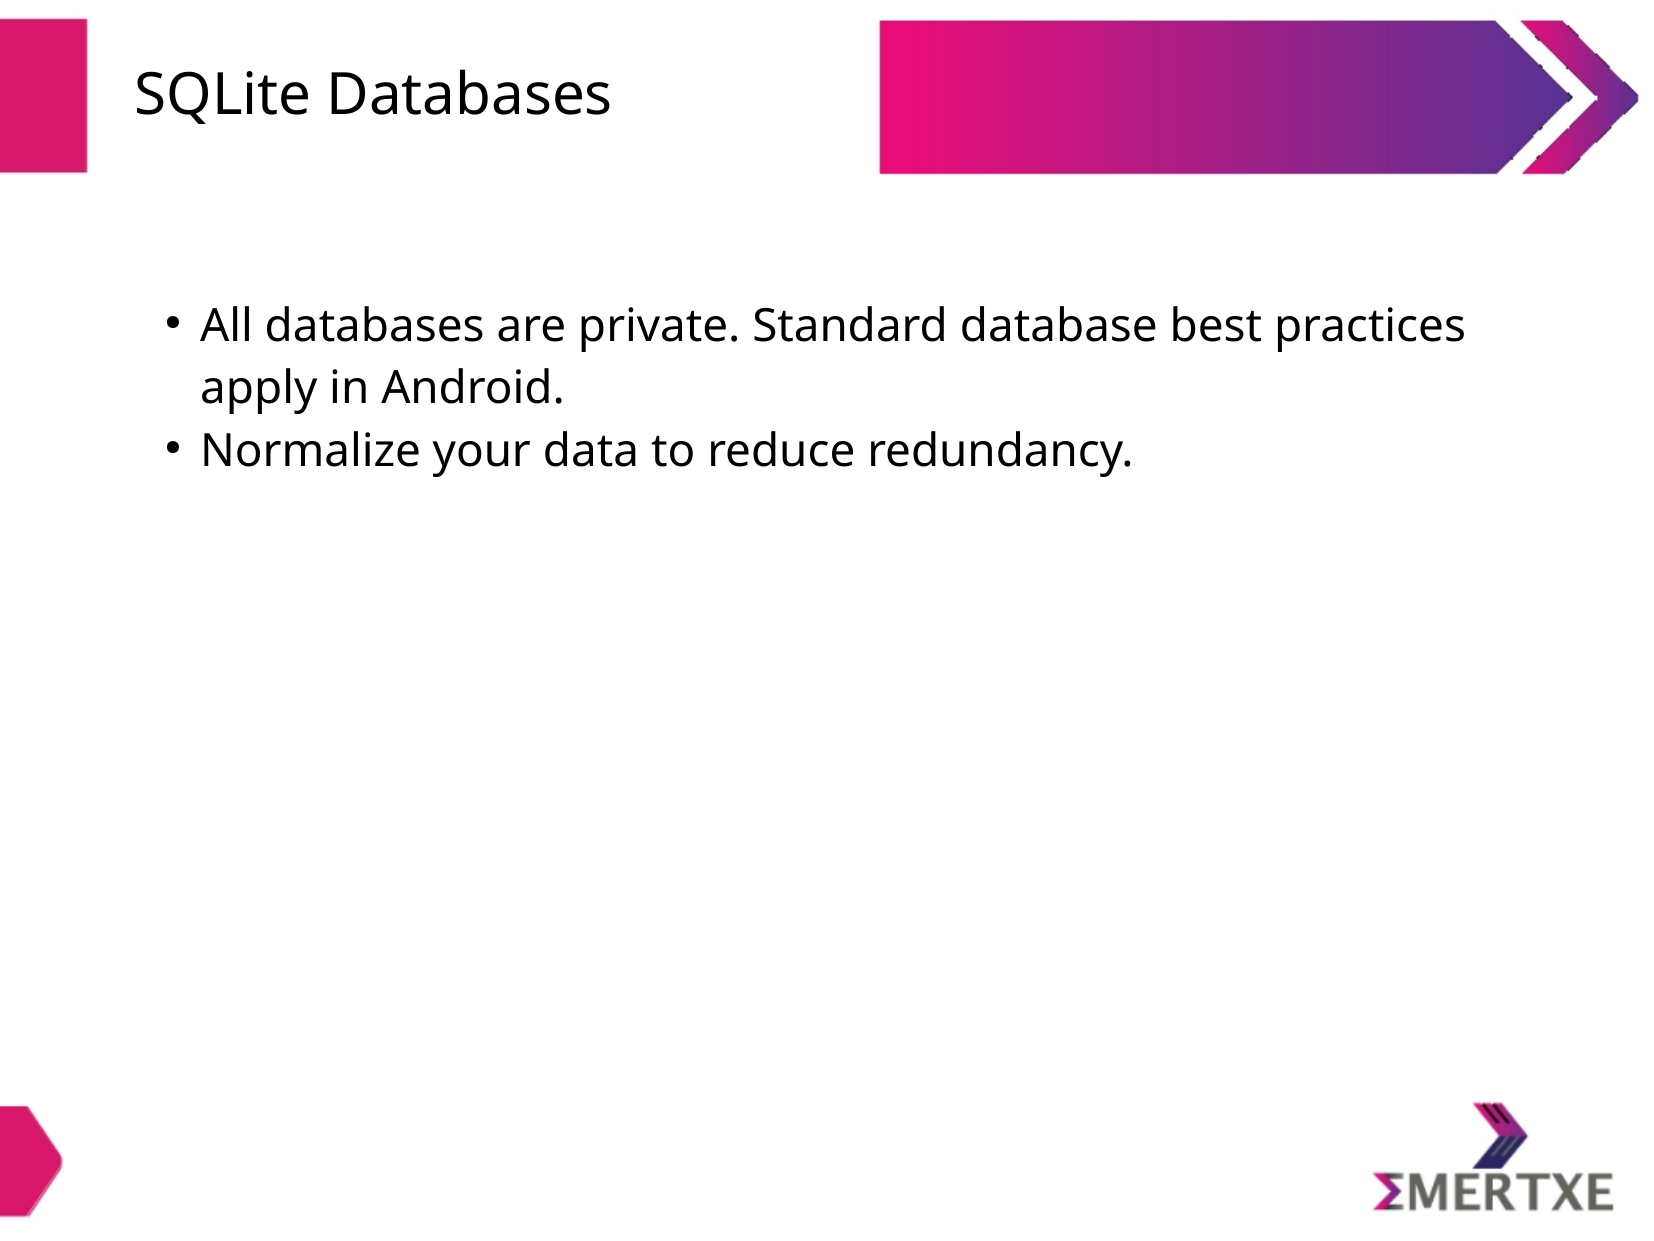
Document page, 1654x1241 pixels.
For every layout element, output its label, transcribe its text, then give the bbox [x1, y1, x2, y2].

text_box All databases are private. Standard database best practices apply in Android. Normalize your data to reduce redundancy. [150, 285, 1486, 461]
picture [0, 0, 1654, 1241]
text_box SQLite Databases [120, 45, 766, 128]
